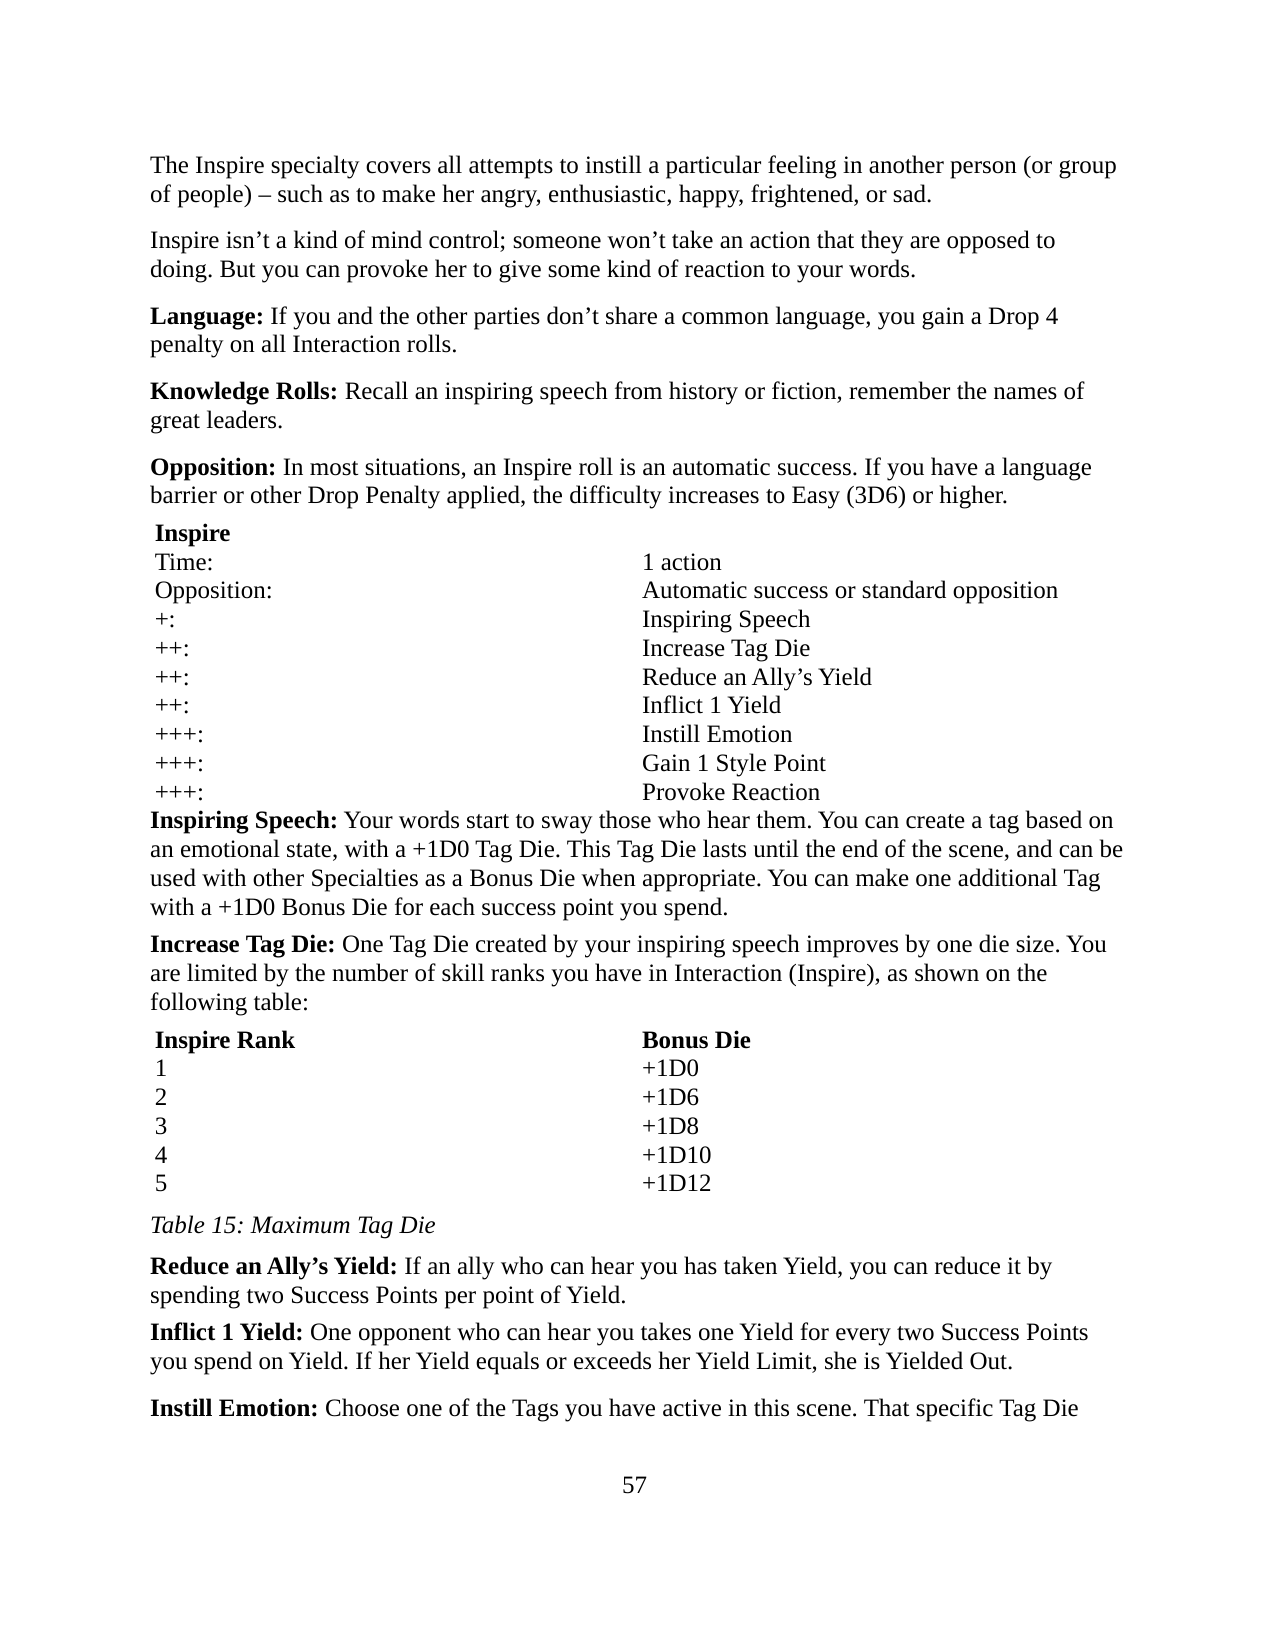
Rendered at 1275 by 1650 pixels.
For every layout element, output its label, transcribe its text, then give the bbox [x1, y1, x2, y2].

text Increase Tag Die: One Tag Die created by your inspiring speech improves by one die size. You are limited by the number of skill ranks you have in Interaction (Inspire), as shown on the following table: [150, 929, 1125, 1016]
text The Inspire specialty covers all attempts to instill a particular feeling in another person (or group of people) – such as to make her angry, enthusiastic, happy, frightened, or sad. [150, 150, 1125, 207]
table_cell +++: [150, 777, 637, 806]
table_cell Inflict 1 Yield [638, 691, 1125, 719]
table_header Bonus Die [638, 1025, 1125, 1053]
table_cell ++: [150, 691, 637, 719]
table_cell 5 [150, 1169, 637, 1197]
table_cell Automatic success or standard opposition [638, 576, 1125, 604]
table_cell Time: [150, 547, 637, 576]
table_cell Inspiring Speech [638, 604, 1125, 633]
table_cell 3 [150, 1111, 637, 1140]
text Inspiring Speech: Your words start to sway those who hear them. You can create a tag based on an emotional state, with a +1D0 Tag Die. This Tag Die lasts until the end of the scene, and can be used with other Specialties as a Bonus Die when appropriate. You can make one additional Tag with a +1D0 Bonus Die for each success point you spend. [150, 806, 1125, 921]
table_cell 4 [150, 1140, 637, 1168]
table_cell 1 action [638, 547, 1125, 576]
table_cell Instill Emotion [638, 719, 1125, 748]
table_cell Reduce an Ally’s Yield [638, 662, 1125, 691]
table_header Inspire [150, 518, 637, 547]
table_header [638, 518, 1125, 547]
table_cell Gain 1 Style Point [638, 748, 1125, 777]
text Instill Emotion: Choose one of the Tags you have active in this scene. That specific Tag Die [150, 1393, 1125, 1422]
table_cell +++: [150, 719, 637, 748]
table_cell Provoke Reaction [638, 777, 1125, 806]
table_cell +1D8 [638, 1111, 1125, 1140]
text Table 15: Maximum Tag Die [150, 1210, 1125, 1238]
table_cell 1 [150, 1054, 637, 1082]
table_cell +: [150, 604, 637, 633]
table_header Inspire Rank [150, 1025, 637, 1053]
table_cell ++: [150, 633, 637, 662]
text Inspire isn’t a kind of mind control; someone won’t take an action that they are opposed to doing. But you can provoke her to give some kind of reaction to your words. [150, 225, 1125, 283]
table_cell +1D6 [638, 1082, 1125, 1111]
table_cell 2 [150, 1082, 637, 1111]
table_cell Opposition: [150, 576, 637, 604]
text Reduce an Ally’s Yield: If an ally who can hear you has taken Yield, you can reduce it by spending two Success Points per point of Yield. [150, 1251, 1125, 1308]
table_cell +1D12 [638, 1169, 1125, 1197]
table_cell +++: [150, 748, 637, 777]
text Inflict 1 Yield: One opponent who can hear you takes one Yield for every two Success Points you spend on Yield. If her Yield equals or exceeds her Yield Limit, she is Yielded Out. [150, 1317, 1125, 1375]
text Knowledge Rolls: Recall an inspiring speech from history or fiction, remember the names of great leaders. [150, 376, 1125, 434]
table_cell Increase Tag Die [638, 633, 1125, 662]
table_cell ++: [150, 662, 637, 691]
text Language: If you and the other parties don’t share a common language, you gain a Drop 4 penalty on all Interaction rolls. [150, 301, 1125, 358]
table_cell +1D10 [638, 1140, 1125, 1168]
table_cell +1D0 [638, 1054, 1125, 1082]
text Opposition: In most situations, an Inspire roll is an automatic success. If you have a language barrier or other Drop Penalty applied, the difficulty increases to Easy (3D6) or higher. [150, 452, 1125, 509]
